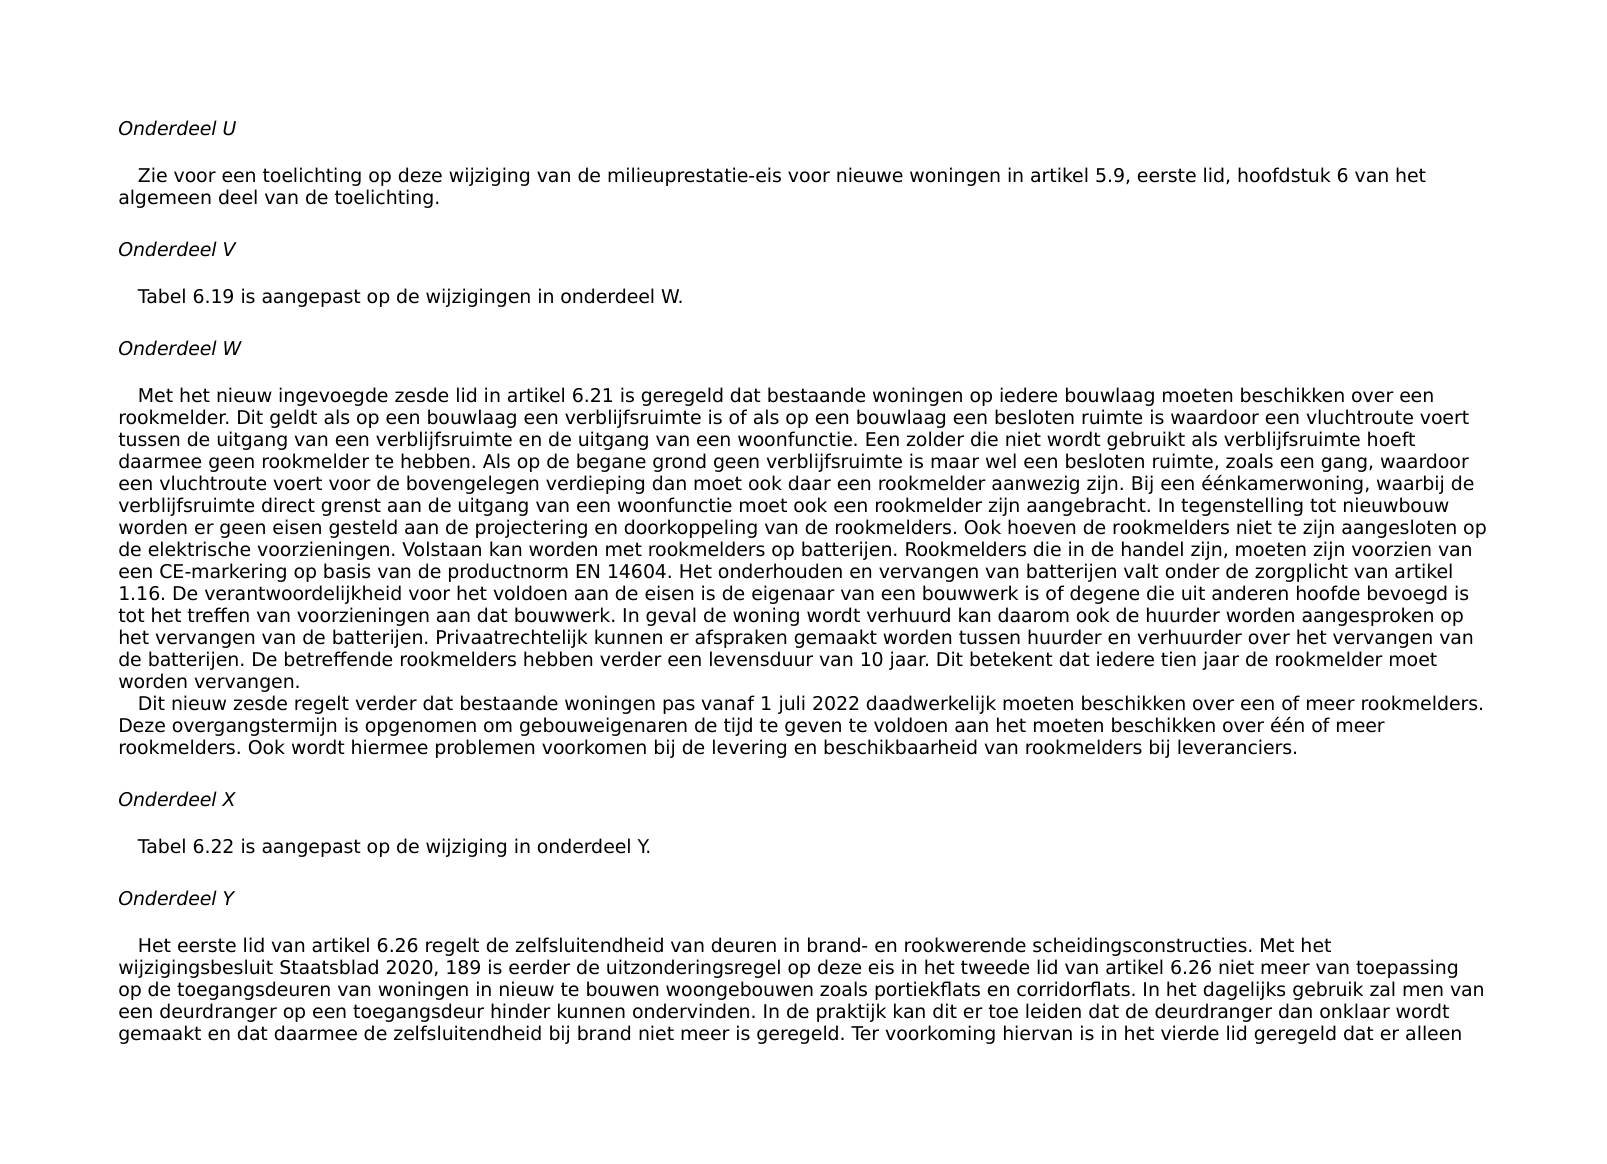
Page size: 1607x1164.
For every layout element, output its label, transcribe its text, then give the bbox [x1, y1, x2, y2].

text Tabel 6.22 is aangepast op de wijziging in onderdeel Y. [118, 836, 1488, 858]
subtitle Onderdeel U [118, 118, 1488, 140]
subtitle Onderdeel Y [118, 888, 1488, 909]
text Tabel 6.19 is aangepast op de wijzigingen in onderdeel W. [118, 286, 1488, 308]
subtitle Onderdeel W [118, 338, 1488, 360]
text Het eerste lid van artikel 6.26 regelt de zelfsluitendheid van deuren in brand- en rookwerende scheidingsconstructies. Met het wijzigingsbesluit Staatsblad 2020, 189 is eerder de uitzonderingsregel op deze eis in het tweede lid van artikel 6.26 niet meer van toepassing op de toegangsdeuren van woningen in nieuw te bouwen woongebouwen zoals portiekflats en corridorflats. In het dagelijks gebruik zal men van een deurdranger op een toegangsdeur hinder kunnen ondervinden. In de praktijk kan dit er toe leiden dat de deurdranger dan onklaar wordt gemaakt en dat daarmee de zelfsluitendheid bij brand niet meer is geregeld. Ter voorkoming hiervan is in het vierde lid geregeld dat er alleen [118, 934, 1488, 1044]
text Zie voor een toelichting op deze wijziging van de milieuprestatie-eis voor nieuwe woningen in artikel 5.9, eerste lid, hoofdstuk 6 van het algemeen deel van de toelichting. [118, 165, 1488, 209]
subtitle Onderdeel V [118, 239, 1488, 261]
text Met het nieuw ingevoegde zesde lid in artikel 6.21 is geregeld dat bestaande woningen op iedere bouwlaag moeten beschikken over een rookmelder. Dit geldt als op een bouwlaag een verblijfsruimte is of als op een bouwlaag een besloten ruimte is waardoor een vluchtroute voert tussen de uitgang van een verblijfsruimte en de uitgang van een woonfunctie. Een zolder die niet wordt gebruikt als verblijfsruimte hoeft daarmee geen rookmelder te hebben. Als op de begane grond geen verblijfsruimte is maar wel een besloten ruimte, zoals een gang, waardoor een vluchtroute voert voor de bovengelegen verdieping dan moet ook daar een rookmelder aanwezig zijn. Bij een éénkamerwoning, waarbij de verblijfsruimte direct grenst aan de uitgang van een woonfunctie moet ook een rookmelder zijn aangebracht. In tegenstelling tot nieuwbouw worden er geen eisen gesteld aan de projectering en doorkoppeling van de rookmelders. Ook hoeven de rookmelders niet te zijn aangesloten op de elektrische voorzieningen. Volstaan kan worden met rookmelders op batterijen. Rookmelders die in de handel zijn, moeten zijn voorzien van een CE-markering op basis van de productnorm EN 14604. Het onderhouden en vervangen van batterijen valt onder de zorgplicht van artikel 1.16. De verantwoordelijkheid voor het voldoen aan de eisen is de eigenaar van een bouwwerk is of degene die uit anderen hoofde bevoegd is tot het treffen van voorzieningen aan dat bouwwerk. In geval de woning wordt verhuurd kan daarom ook de huurder worden aangesproken op het vervangen van de batterijen. Privaatrechtelijk kunnen er afspraken gemaakt worden tussen huurder en verhuurder over het vervangen van de batterijen. De betreffende rookmelders hebben verder een levensduur van 10 jaar. Dit betekent dat iedere tien jaar de rookmelder moet worden vervangen. [118, 385, 1488, 693]
subtitle Onderdeel X [118, 789, 1488, 811]
text Dit nieuw zesde regelt verder dat bestaande woningen pas vanaf 1 juli 2022 daadwerkelijk moeten beschikken over een of meer rookmelders. Deze overgangstermijn is opgenomen om gebouweigenaren de tijd te geven te voldoen aan het moeten beschikken over één of meer rookmelders. Ook wordt hiermee problemen voorkomen bij de levering en beschikbaarheid van rookmelders bij leveranciers. [118, 693, 1488, 759]
